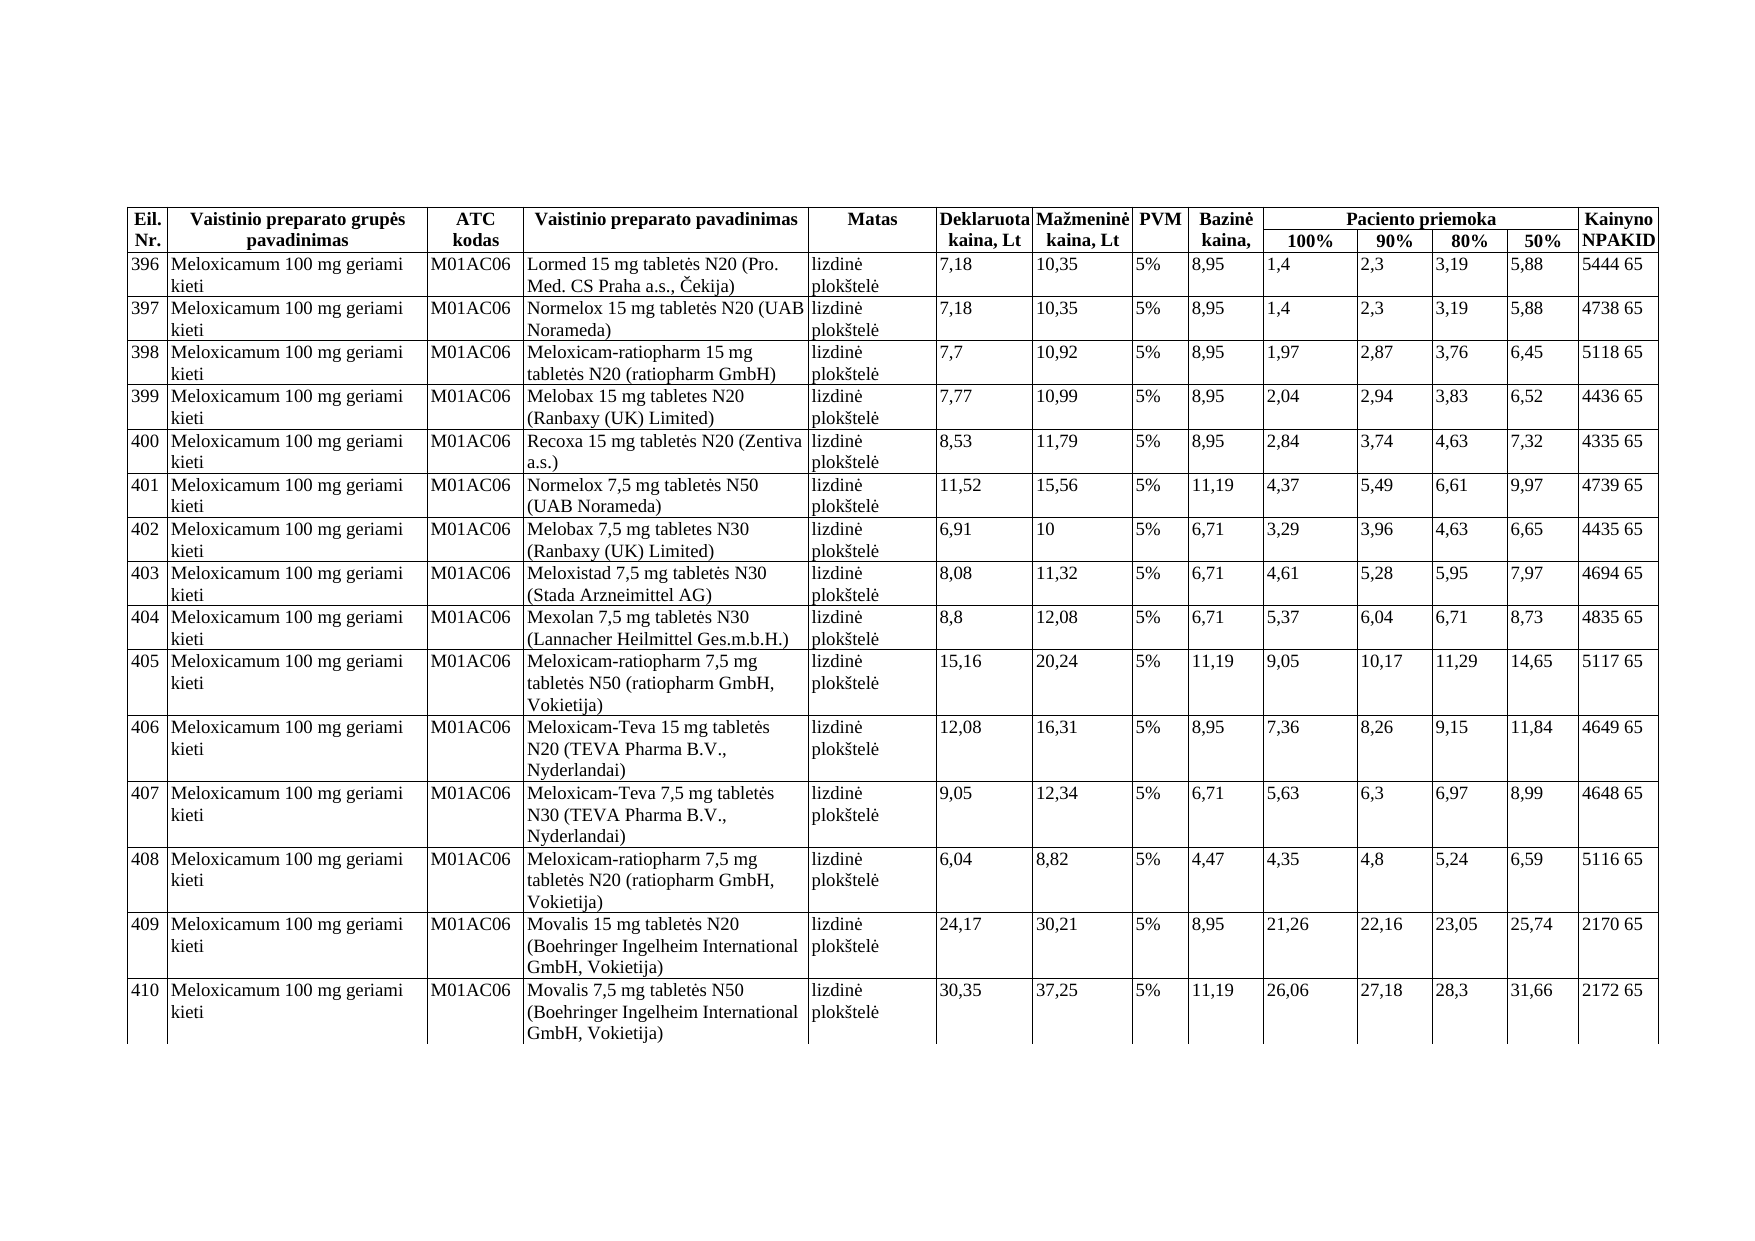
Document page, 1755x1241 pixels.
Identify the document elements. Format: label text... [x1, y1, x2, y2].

table_cell Lormed 15 mg tabletės N20 (Pro. Med. CS Praha a.s., Čekija) [524, 253, 808, 296]
table_cell M01AC06 [428, 474, 523, 517]
table_cell 1,4 [1264, 253, 1357, 296]
table_cell 5,28 [1358, 562, 1432, 605]
table_cell 5% [1133, 562, 1188, 605]
table_cell 5% [1133, 341, 1188, 384]
table_cell Meloxicam-ratiopharm 15 mg tabletės N20 (ratiopharm GmbH) [524, 341, 808, 384]
table_cell lizdinė plokštelė [809, 716, 936, 781]
table_cell 8,95 [1189, 341, 1263, 384]
table_cell 4835 65 [1579, 606, 1658, 649]
table_cell 11,32 [1033, 562, 1132, 605]
table_cell Melobax 15 mg tabletes N20 (Ranbaxy (UK) Limited) [524, 385, 808, 428]
table_cell Melobax 7,5 mg tabletes N30 (Ranbaxy (UK) Limited) [524, 518, 808, 561]
table_cell 8,95 [1189, 385, 1263, 428]
table_cell 10 [1033, 518, 1132, 561]
table_cell 12,34 [1033, 782, 1132, 847]
table_cell 5% [1133, 716, 1188, 781]
table_cell 7,97 [1508, 562, 1578, 605]
table_cell 1,4 [1264, 297, 1357, 340]
table_cell 11,19 [1189, 474, 1263, 517]
table_cell 10,92 [1033, 341, 1132, 384]
table_cell lizdinė plokštelė [809, 606, 936, 649]
table_cell 399 [128, 385, 167, 428]
table_cell lizdinė plokštelė [809, 913, 936, 978]
table_cell Mexolan 7,5 mg tabletės N30 (Lannacher Heilmittel Ges.m.b.H.) [524, 606, 808, 649]
table_cell 8,8 [937, 606, 1032, 649]
table_cell M01AC06 [428, 385, 523, 428]
table_cell 407 [128, 782, 167, 847]
table_cell 11,52 [937, 474, 1032, 517]
table_cell Meloxicam-ratiopharm 7,5 mg tabletės N50 (ratiopharm GmbH, Vokietija) [524, 650, 808, 715]
table_header Deklaruota kaina, Lt [937, 208, 1032, 252]
table_cell 28,3 [1433, 979, 1507, 1044]
table_cell 5,37 [1264, 606, 1357, 649]
table_cell 9,97 [1508, 474, 1578, 517]
table_cell 4649 65 [1579, 716, 1658, 781]
table_cell 5,63 [1264, 782, 1357, 847]
table_cell lizdinė plokštelė [809, 430, 936, 473]
table_cell 6,52 [1508, 385, 1578, 428]
table_cell 5% [1133, 848, 1188, 912]
table_cell 404 [128, 606, 167, 649]
table_cell 22,16 [1358, 913, 1432, 978]
table_cell 20,24 [1033, 650, 1132, 715]
table_cell 3,83 [1433, 385, 1507, 428]
table_cell 4,63 [1433, 430, 1507, 473]
table_header Mažmeninė kaina, Lt [1033, 208, 1132, 252]
table_cell 7,18 [937, 297, 1032, 340]
table_header Vaistinio preparato grupės pavadinimas [168, 208, 427, 252]
table_cell lizdinė plokštelė [809, 297, 936, 340]
table_cell 5% [1133, 297, 1188, 340]
table_cell 7,7 [937, 341, 1032, 384]
table_cell Meloxicamum 100 mg geriami kieti [168, 385, 427, 428]
table_cell 9,05 [937, 782, 1032, 847]
table_cell 5% [1133, 979, 1188, 1044]
table_cell 5444 65 [1579, 253, 1658, 296]
table_cell 6,59 [1508, 848, 1578, 912]
table_cell 6,04 [1358, 606, 1432, 649]
table_cell M01AC06 [428, 848, 523, 912]
table_cell 6,45 [1508, 341, 1578, 384]
table_cell 7,36 [1264, 716, 1357, 781]
table_cell 8,08 [937, 562, 1032, 605]
table_cell 2,84 [1264, 430, 1357, 473]
table_cell M01AC06 [428, 650, 523, 715]
table_cell 6,97 [1433, 782, 1507, 847]
table_cell Meloxicamum 100 mg geriami kieti [168, 430, 427, 473]
table_cell 8,95 [1189, 253, 1263, 296]
table_cell 10,17 [1358, 650, 1432, 715]
table_cell 8,95 [1189, 913, 1263, 978]
table_cell 7,32 [1508, 430, 1578, 473]
table_cell M01AC06 [428, 253, 523, 296]
table_cell 4,35 [1264, 848, 1357, 912]
table_cell Meloxicamum 100 mg geriami kieti [168, 562, 427, 605]
table_cell 7,77 [937, 385, 1032, 428]
table_cell 400 [128, 430, 167, 473]
table_cell 5% [1133, 474, 1188, 517]
table_cell 10,35 [1033, 253, 1132, 296]
table_cell lizdinė plokštelė [809, 782, 936, 847]
table_cell 4739 65 [1579, 474, 1658, 517]
table_cell lizdinė plokštelė [809, 341, 936, 384]
table_cell Meloxicam-Teva 15 mg tabletės N20 (TEVA Pharma B.V., Nyderlandai) [524, 716, 808, 781]
table_cell 27,18 [1358, 979, 1432, 1044]
table_cell 5,24 [1433, 848, 1507, 912]
table_cell 5,88 [1508, 297, 1578, 340]
table_cell 37,25 [1033, 979, 1132, 1044]
table_cell 8,99 [1508, 782, 1578, 847]
table_cell 24,17 [937, 913, 1032, 978]
table_cell 4,8 [1358, 848, 1432, 912]
table_cell Meloxicamum 100 mg geriami kieti [168, 650, 427, 715]
table_cell 15,56 [1033, 474, 1132, 517]
table_cell 9,05 [1264, 650, 1357, 715]
table_cell 6,71 [1189, 782, 1263, 847]
table_cell 398 [128, 341, 167, 384]
table_cell M01AC06 [428, 913, 523, 978]
table_cell 4335 65 [1579, 430, 1658, 473]
table_cell 2,04 [1264, 385, 1357, 428]
table_cell 80% [1433, 230, 1507, 252]
table_cell 3,76 [1433, 341, 1507, 384]
table_cell 4,63 [1433, 518, 1507, 561]
table_cell 26,06 [1264, 979, 1357, 1044]
table_cell Movalis 7,5 mg tabletės N50 (Boehringer Ingelheim International GmbH, Vokietija) [524, 979, 808, 1044]
table_cell 5,95 [1433, 562, 1507, 605]
table_header Bazinė kaina, Lt [1189, 208, 1263, 252]
table_cell 8,95 [1189, 297, 1263, 340]
table_cell 8,95 [1189, 430, 1263, 473]
table_cell Meloxicamum 100 mg geriami kieti [168, 606, 427, 649]
table_cell 3,19 [1433, 253, 1507, 296]
table_cell M01AC06 [428, 430, 523, 473]
table_cell lizdinė plokštelė [809, 650, 936, 715]
table_cell M01AC06 [428, 782, 523, 847]
table_header Paciento priemoka [1264, 208, 1578, 229]
table_cell 23,05 [1433, 913, 1507, 978]
table_cell Meloxicamum 100 mg geriami kieti [168, 474, 427, 517]
table_cell 14,65 [1508, 650, 1578, 715]
table_cell 11,84 [1508, 716, 1578, 781]
table_cell Movalis 15 mg tabletės N20 (Boehringer Ingelheim International GmbH, Vokietija) [524, 913, 808, 978]
table_cell 6,71 [1189, 562, 1263, 605]
table_cell 6,04 [937, 848, 1032, 912]
table_cell 397 [128, 297, 167, 340]
table_cell M01AC06 [428, 518, 523, 561]
table_cell M01AC06 [428, 979, 523, 1044]
table_cell 5% [1133, 430, 1188, 473]
table_cell 5,49 [1358, 474, 1432, 517]
table_cell 401 [128, 474, 167, 517]
table_cell 4435 65 [1579, 518, 1658, 561]
table_cell Normelox 7,5 mg tabletės N50 (UAB Norameda) [524, 474, 808, 517]
table_cell Meloxicam-ratiopharm 7,5 mg tabletės N20 (ratiopharm GmbH, Vokietija) [524, 848, 808, 912]
table_cell 31,66 [1508, 979, 1578, 1044]
table_cell Meloxicamum 100 mg geriami kieti [168, 913, 427, 978]
table_cell 5% [1133, 782, 1188, 847]
table_cell lizdinė plokštelė [809, 474, 936, 517]
table_cell 403 [128, 562, 167, 605]
table_cell Meloxicamum 100 mg geriami kieti [168, 518, 427, 561]
table_cell lizdinė plokštelė [809, 518, 936, 561]
table_cell 2,87 [1358, 341, 1432, 384]
table_cell 15,16 [937, 650, 1032, 715]
table_cell lizdinė plokštelė [809, 562, 936, 605]
table_cell 6,61 [1433, 474, 1507, 517]
table_cell 8,95 [1189, 716, 1263, 781]
table_cell 6,3 [1358, 782, 1432, 847]
table_cell Meloxicamum 100 mg geriami kieti [168, 979, 427, 1044]
table_cell 4436 65 [1579, 385, 1658, 428]
table_header Vaistinio preparato pavadinimas [524, 208, 808, 252]
table_cell 5118 65 [1579, 341, 1658, 384]
table_cell 16,31 [1033, 716, 1132, 781]
table_cell 25,74 [1508, 913, 1578, 978]
table_cell 402 [128, 518, 167, 561]
table_cell Meloxicamum 100 mg geriami kieti [168, 782, 427, 847]
table_cell 12,08 [937, 716, 1032, 781]
table_cell 30,21 [1033, 913, 1132, 978]
table_cell 21,26 [1264, 913, 1357, 978]
table_cell Meloxicamum 100 mg geriami kieti [168, 848, 427, 912]
table_cell 4,47 [1189, 848, 1263, 912]
table_cell 409 [128, 913, 167, 978]
table_cell lizdinė plokštelė [809, 253, 936, 296]
table_cell 6,91 [937, 518, 1032, 561]
table_header ATC kodas [428, 208, 523, 252]
table_cell 5116 65 [1579, 848, 1658, 912]
table_cell M01AC06 [428, 562, 523, 605]
table_cell Recoxa 15 mg tabletės N20 (Zentiva a.s.) [524, 430, 808, 473]
table_cell 6,71 [1433, 606, 1507, 649]
table_cell 5% [1133, 606, 1188, 649]
table_cell 10,99 [1033, 385, 1132, 428]
table_cell Meloxicamum 100 mg geriami kieti [168, 297, 427, 340]
table_cell 90% [1358, 230, 1432, 252]
table_cell 5117 65 [1579, 650, 1658, 715]
table_cell Meloxistad 7,5 mg tabletės N30 (Stada Arzneimittel AG) [524, 562, 808, 605]
table_cell 6,71 [1189, 518, 1263, 561]
table_cell 396 [128, 253, 167, 296]
table_cell 4648 65 [1579, 782, 1658, 847]
table_cell 1,97 [1264, 341, 1357, 384]
table_cell 12,08 [1033, 606, 1132, 649]
table_cell 9,15 [1433, 716, 1507, 781]
table_cell M01AC06 [428, 341, 523, 384]
table_cell 11,19 [1189, 650, 1263, 715]
table_cell 406 [128, 716, 167, 781]
table_cell lizdinė plokštelė [809, 385, 936, 428]
table_cell 5% [1133, 385, 1188, 428]
table_cell 5% [1133, 518, 1188, 561]
table_header Kainyno NPAKID [1579, 208, 1658, 252]
table_cell 8,53 [937, 430, 1032, 473]
table_cell 4738 65 [1579, 297, 1658, 340]
table_cell 8,82 [1033, 848, 1132, 912]
table_header PVM [1133, 208, 1188, 252]
table_cell Meloxicamum 100 mg geriami kieti [168, 716, 427, 781]
table_cell 3,29 [1264, 518, 1357, 561]
table_cell 6,65 [1508, 518, 1578, 561]
table_cell 11,19 [1189, 979, 1263, 1044]
table_cell lizdinė plokštelė [809, 979, 936, 1044]
table_cell Meloxicam-Teva 7,5 mg tabletės N30 (TEVA Pharma B.V., Nyderlandai) [524, 782, 808, 847]
table_header Eil. Nr. [128, 208, 167, 252]
table_cell 2,3 [1358, 297, 1432, 340]
table_cell 2,3 [1358, 253, 1432, 296]
table_cell 6,71 [1189, 606, 1263, 649]
table_cell 3,96 [1358, 518, 1432, 561]
table_cell 5% [1133, 913, 1188, 978]
table_cell 2172 65 [1579, 979, 1658, 1044]
table_cell 4694 65 [1579, 562, 1658, 605]
table_cell M01AC06 [428, 606, 523, 649]
table_cell 5,88 [1508, 253, 1578, 296]
table_cell 408 [128, 848, 167, 912]
table_cell 5% [1133, 650, 1188, 715]
table_cell 405 [128, 650, 167, 715]
table_cell 100% [1264, 230, 1357, 252]
table_cell 2170 65 [1579, 913, 1658, 978]
table_cell Meloxicamum 100 mg geriami kieti [168, 341, 427, 384]
table_cell 11,29 [1433, 650, 1507, 715]
table_cell 4,61 [1264, 562, 1357, 605]
table_cell 3,74 [1358, 430, 1432, 473]
table_cell Normelox 15 mg tabletės N20 (UAB Norameda) [524, 297, 808, 340]
table_cell 11,79 [1033, 430, 1132, 473]
table_cell 4,37 [1264, 474, 1357, 517]
table_cell 7,18 [937, 253, 1032, 296]
table_cell Meloxicamum 100 mg geriami kieti [168, 253, 427, 296]
table_cell M01AC06 [428, 716, 523, 781]
table_cell lizdinė plokštelė [809, 848, 936, 912]
table_cell 2,94 [1358, 385, 1432, 428]
table_cell 30,35 [937, 979, 1032, 1044]
table_cell 410 [128, 979, 167, 1044]
table_cell 50% [1508, 230, 1578, 252]
table_cell M01AC06 [428, 297, 523, 340]
table_cell 8,26 [1358, 716, 1432, 781]
table_cell 8,73 [1508, 606, 1578, 649]
table_cell 3,19 [1433, 297, 1507, 340]
table_cell 10,35 [1033, 297, 1132, 340]
table_header Matas [809, 208, 936, 252]
table_cell 5% [1133, 253, 1188, 296]
